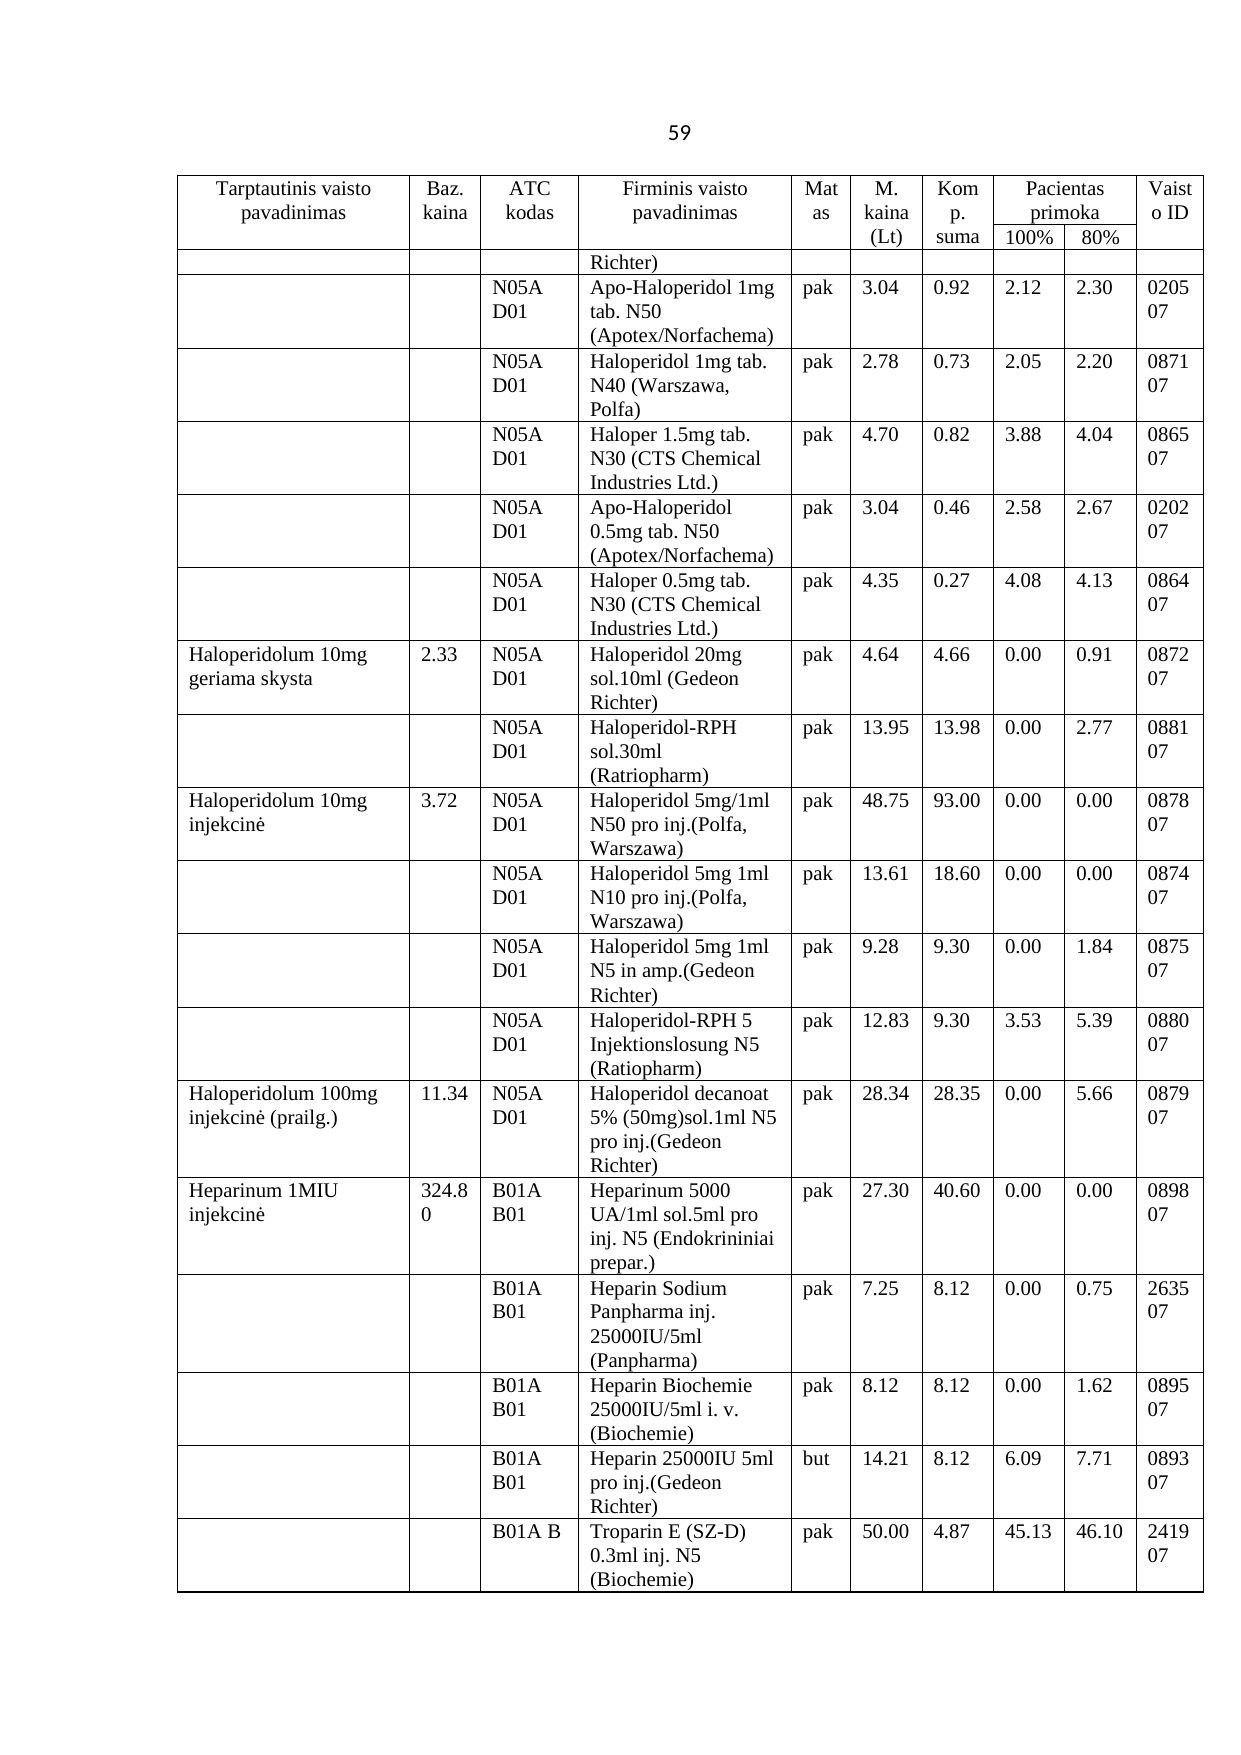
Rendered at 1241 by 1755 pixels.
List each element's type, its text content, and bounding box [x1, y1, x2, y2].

table_cell pak [792, 1275, 850, 1372]
table_cell [178, 349, 409, 421]
table_cell Heparinum 5000 UA/1ml sol.5ml pro inj. N5 (Endokrininiai prepar.) [579, 1178, 791, 1274]
table_cell 45.13 [994, 1519, 1064, 1591]
table_cell 3.53 [994, 1008, 1064, 1080]
table_cell [178, 422, 409, 494]
table_cell 8.12 [923, 1446, 993, 1518]
table_cell N05A D01 [481, 1008, 578, 1080]
table_cell N05A D01 [481, 422, 578, 494]
table_cell 7.25 [851, 1275, 922, 1372]
table_cell [410, 495, 480, 567]
table_cell 18.60 [923, 861, 993, 933]
table_cell 3.04 [851, 275, 922, 347]
table_header Vaisto ID [1137, 176, 1203, 249]
table_cell 0.00 [994, 641, 1064, 714]
table_cell 12.83 [851, 1008, 922, 1080]
table_cell 089307 [1137, 1446, 1203, 1518]
table_cell pak [792, 934, 850, 1007]
table_cell 089807 [1137, 1178, 1203, 1274]
table_cell B01A B [481, 1519, 578, 1591]
table_cell 0.00 [994, 1275, 1064, 1372]
table_cell 8.12 [923, 1275, 993, 1372]
table_header Tarptautinis vaisto pavadinimas [178, 176, 409, 249]
table_cell 263507 [1137, 1275, 1203, 1372]
table_cell 241907 [1137, 1519, 1203, 1591]
table_cell B01A B01 [481, 1446, 578, 1518]
table_cell 087807 [1137, 788, 1203, 860]
table_cell N05A D01 [481, 861, 578, 933]
table_cell pak [792, 568, 850, 640]
table_cell Haloperidolum 10mg geriama skysta [178, 641, 409, 714]
table_cell 087507 [1137, 934, 1203, 1007]
table_cell 8.12 [923, 1373, 993, 1445]
table_cell [410, 934, 480, 1007]
table_cell Haloperidolum 100mg injekcinė (prailg.) [178, 1081, 409, 1177]
table_cell [410, 1373, 480, 1445]
table_cell [410, 861, 480, 933]
table_cell 088107 [1137, 715, 1203, 787]
table_cell Richter) [579, 250, 791, 274]
table_cell pak [792, 788, 850, 860]
table_cell 4.08 [994, 568, 1064, 640]
table_cell 6.09 [994, 1446, 1064, 1518]
table_cell [410, 1275, 480, 1372]
table_cell Haloperidol 5mg 1ml N10 pro inj.(Polfa, Warszawa) [579, 861, 791, 933]
table_cell 1.37 [923, 250, 993, 274]
table_cell 086407 [1137, 568, 1203, 640]
table_cell 9.30 [923, 934, 993, 1007]
table_cell 7.71 [1065, 1446, 1136, 1518]
table_cell [178, 715, 409, 787]
table_cell 020507 [1137, 275, 1203, 347]
table_cell 9.28 [851, 934, 922, 1007]
table_cell [481, 250, 578, 274]
table_cell 0.00 [1065, 1178, 1136, 1274]
table_cell pak [792, 422, 850, 494]
table_header Pacientas primoka [994, 176, 1136, 224]
table_cell 2.30 [1065, 275, 1136, 347]
table_header Komp. suma (Lt) [923, 176, 993, 249]
table_cell Haloper 1.5mg tab. N30 (CTS Chemical Industries Ltd.) [579, 422, 791, 494]
table_cell [851, 250, 922, 274]
table_cell N05A D01 [481, 568, 578, 640]
table_cell 0.00 [1065, 788, 1136, 860]
table_cell 0.91 [1065, 641, 1136, 714]
table_cell Heparin Sodium Panpharma inj. 25000IU/5ml (Panpharma) [579, 1275, 791, 1372]
table_cell [410, 1446, 480, 1518]
table_cell N05A D01 [481, 934, 578, 1007]
table_cell 0.00 [994, 934, 1064, 1007]
table_cell [792, 250, 850, 274]
table_cell 2.20 [1065, 349, 1136, 421]
table_cell pak [792, 1519, 850, 1591]
table_cell [178, 1446, 409, 1518]
table_cell 087207 [1137, 641, 1203, 714]
table_cell Heparin Biochemie 25000IU/5ml i. v.(Biochemie) [579, 1373, 791, 1445]
table_cell [994, 250, 1064, 274]
table_cell 2.12 [994, 275, 1064, 347]
table_cell 3.72 [410, 788, 480, 860]
table_cell Haloper 0.5mg tab. N30 (CTS Chemical Industries Ltd.) [579, 568, 791, 640]
table_header Baz. kaina [410, 176, 480, 249]
table_header M. kaina (Lt) [851, 176, 922, 249]
table_cell [410, 568, 480, 640]
table_cell 40.60 [923, 1178, 993, 1274]
table_header ATC kodas [481, 176, 578, 249]
table_cell 28.35 [923, 1081, 993, 1177]
table_cell [178, 275, 409, 347]
table_cell [178, 1008, 409, 1080]
table_cell B01A B01 [481, 1275, 578, 1372]
table_cell 2.67 [1065, 495, 1136, 567]
table_cell 28.34 [851, 1081, 922, 1177]
table_cell 0.00 [994, 1081, 1064, 1177]
table_cell Haloperidol 5mg 1ml N5 in amp.(Gedeon Richter) [579, 934, 791, 1007]
table_cell 4.87 [923, 1519, 993, 1591]
table_cell 0.82 [923, 422, 993, 494]
table_cell Haloperidol 5mg/1ml N50 pro inj.(Polfa, Warszawa) [579, 788, 791, 860]
table_cell Haloperidol 1mg tab. N40 (Warszawa, Polfa) [579, 349, 791, 421]
table_header Matas [792, 176, 850, 249]
table_cell pak [792, 1178, 850, 1274]
table_cell 48.75 [851, 788, 922, 860]
table_cell 4.66 [923, 641, 993, 714]
table_cell 087907 [1137, 1081, 1203, 1177]
table_cell pak [792, 1081, 850, 1177]
table_cell 27.30 [851, 1178, 922, 1274]
table_cell 93.00 [923, 788, 993, 860]
table_cell N05A D01 [481, 641, 578, 714]
table_cell but [792, 1446, 850, 1518]
table_cell pak [792, 349, 850, 421]
table_cell 14.21 [851, 1446, 922, 1518]
table_cell 088007 [1137, 1008, 1203, 1080]
table_cell pak [792, 275, 850, 347]
table_cell 0.00 [994, 1373, 1064, 1445]
table_cell 089507 [1137, 1373, 1203, 1445]
table_cell 2.77 [1065, 715, 1136, 787]
table_cell 4.13 [1065, 568, 1136, 640]
table_cell [410, 715, 480, 787]
table_cell Haloperidol decanoat 5% (50mg)sol.1ml N5 pro inj.(Gedeon Richter) [579, 1081, 791, 1177]
table_cell 2.58 [994, 495, 1064, 567]
table_cell 4.04 [1065, 422, 1136, 494]
table_cell [1065, 250, 1136, 274]
table_cell pak [792, 1373, 850, 1445]
table_cell N05A D01 [481, 788, 578, 860]
table_cell 0.27 [923, 568, 993, 640]
table_cell 324.80 [410, 1178, 480, 1274]
table_cell [178, 861, 409, 933]
table_cell [178, 1275, 409, 1372]
table_cell Haloperidol-RPH 5 Injektionslosung N5 (Ratiopharm) [579, 1008, 791, 1080]
table_cell N05A D01 [481, 495, 578, 567]
table_cell 0.00 [1065, 861, 1136, 933]
table_cell 3.04 [851, 495, 922, 567]
table_cell 4.70 [851, 422, 922, 494]
table_cell Apo-Haloperidol 0.5mg tab. N50 (Apotex/Norfachema) [579, 495, 791, 567]
table_cell 087407 [1137, 861, 1203, 933]
table_cell 2.05 [994, 349, 1064, 421]
table_cell 0.00 [994, 788, 1064, 860]
table_cell Heparin 25000IU 5ml pro inj.(Gedeon Richter) [579, 1446, 791, 1518]
table_cell 2.78 [851, 349, 922, 421]
table_cell pak [792, 861, 850, 933]
table_cell 50.00 [851, 1519, 922, 1591]
table_cell pak [792, 715, 850, 787]
table_cell 5.66 [1065, 1081, 1136, 1177]
table_cell [410, 349, 480, 421]
table_cell 086507 [1137, 422, 1203, 494]
table_cell pak [792, 1008, 850, 1080]
table_cell 46.10 [1065, 1519, 1136, 1591]
table_cell 1.84 [1065, 934, 1136, 1007]
table_cell B01A B01 [481, 1373, 578, 1445]
table_cell 4.64 [851, 641, 922, 714]
table_cell 9.30 [923, 1008, 993, 1080]
table_cell N05A D01 [481, 275, 578, 347]
table_cell Haloperidolum 10mg injekcinė [178, 788, 409, 860]
table_cell N05A D01 [481, 715, 578, 787]
table_cell [410, 1519, 480, 1591]
table_cell Haloperidol 20mg sol.10ml (Gedeon Richter) [579, 641, 791, 714]
table_cell [178, 568, 409, 640]
table_cell [178, 934, 409, 1007]
table_cell 11.34 [410, 1081, 480, 1177]
table_cell 13.98 [923, 715, 993, 787]
table_cell [410, 250, 480, 274]
table_cell 020207 [1137, 495, 1203, 567]
table_cell 0.00 [994, 1178, 1064, 1274]
table_cell [1137, 250, 1203, 274]
table_cell pak [792, 495, 850, 567]
table_cell Apo-Haloperidol 1mg tab. N50 (Apotex/Norfachema) [579, 275, 791, 347]
table_cell [178, 495, 409, 567]
table_cell 0.00 [994, 715, 1064, 787]
table_cell Heparinum 1MIU injekcinė [178, 1178, 409, 1274]
table_cell 087107 [1137, 349, 1203, 421]
table_cell 0.92 [923, 275, 993, 347]
table_cell [178, 1519, 409, 1591]
table_cell 1.62 [1065, 1373, 1136, 1445]
table_cell [410, 1008, 480, 1080]
table_cell Haloperidol-RPH sol.30ml (Ratriopharm) [579, 715, 791, 787]
table_cell [178, 1373, 409, 1445]
table_cell 2.33 [410, 641, 480, 714]
table_cell 13.61 [851, 861, 922, 933]
table_cell 3.88 [994, 422, 1064, 494]
table_cell 100% [994, 225, 1064, 249]
table_cell 0.00 [994, 861, 1064, 933]
table_header Firminis vaisto pavadinimas [579, 176, 791, 249]
table_cell 0.46 [923, 495, 993, 567]
table_cell N05A D01 [481, 1081, 578, 1177]
table_cell Troparin E (SZ-D) 0.3ml inj. N5 (Biochemie) [579, 1519, 791, 1591]
table_cell 0.75 [1065, 1275, 1136, 1372]
table_cell [410, 275, 480, 347]
table_cell 0.73 [923, 349, 993, 421]
table_cell 80% [1065, 225, 1136, 249]
table_cell [178, 250, 409, 274]
table_cell 4.35 [851, 568, 922, 640]
table_cell B01A B01 [481, 1178, 578, 1274]
table_cell 13.95 [851, 715, 922, 787]
table_cell 5.39 [1065, 1008, 1136, 1080]
table_cell pak [792, 641, 850, 714]
table_cell [410, 422, 480, 494]
table_cell N05A D01 [481, 349, 578, 421]
table_cell 8.12 [851, 1373, 922, 1445]
